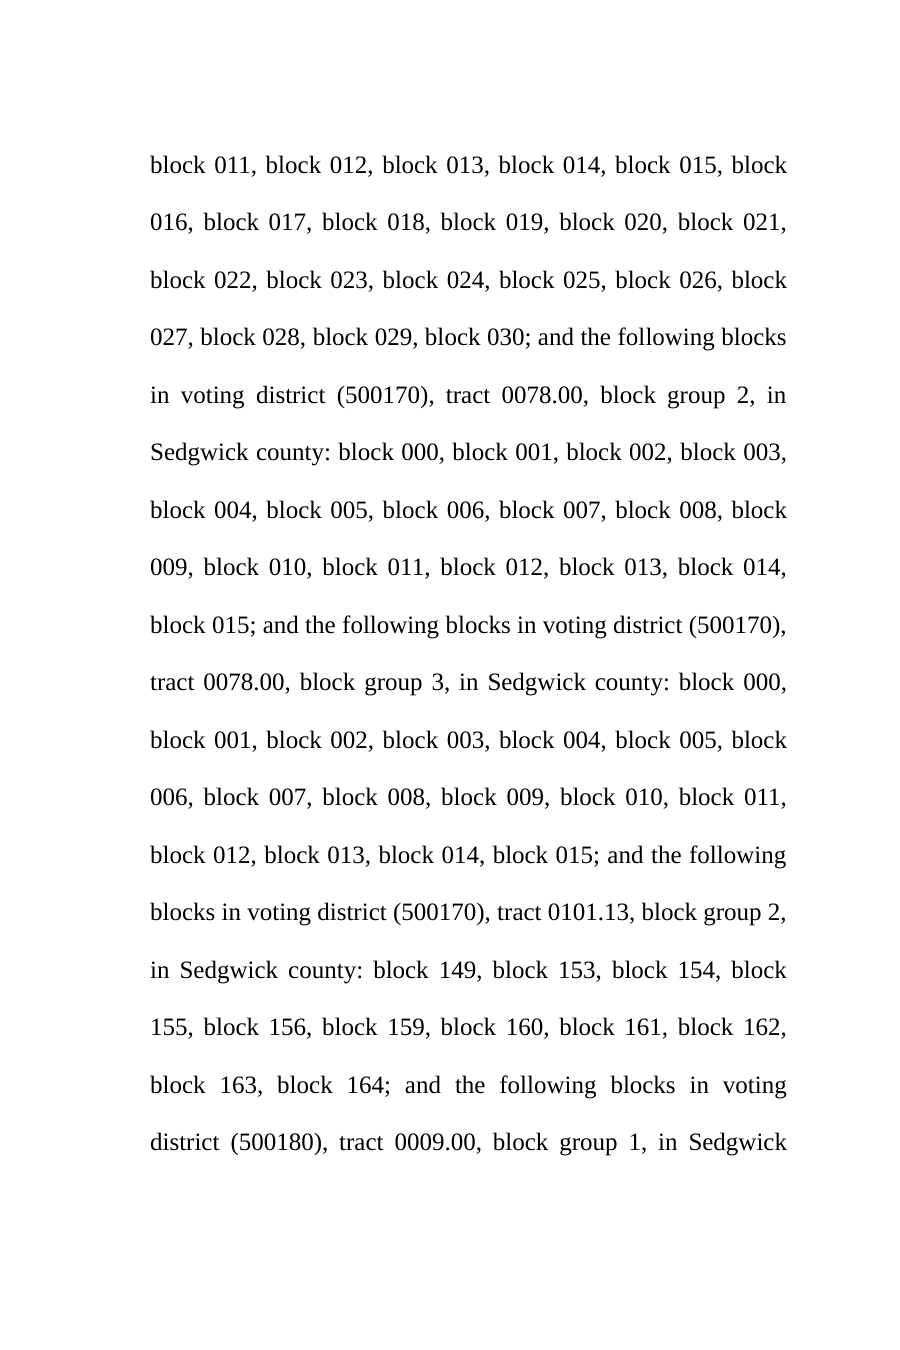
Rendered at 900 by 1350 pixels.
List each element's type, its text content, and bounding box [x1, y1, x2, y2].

text block 011, block 012, block 013, block 014, block 015, block 016, block 017, block 018, block 019, block 020, block 021, block 022, block 023, block 024, block 025, block 026, block 027, block 028, block 029, block 030; and the following blocks in voting district (500170), tract 0078.00, block group 2, in Sedgwick county: block 000, block 001, block 002, block 003, block 004, block 005, block 006, block 007, block 008, block 009, block 010, block 011, block 012, block 013, block 014, block 015; and the following blocks in voting district (500170), tract 0078.00, block group 3, in Sedgwick county: block 000, block 001, block 002, block 003, block 004, block 005, block 006, block 007, block 008, block 009, block 010, block 011, block 012, block 013, block 014, block 015; and the following blocks in voting district (500170), tract 0101.13, block group 2, in Sedgwick county: block 149, block 153, block 154, block 155, block 156, block 159, block 160, block 161, block 162, block 163, block 164; and the following blocks in voting district (500180), tract 0009.00, block group 1, in Sedgwick [150, 150, 787, 1156]
